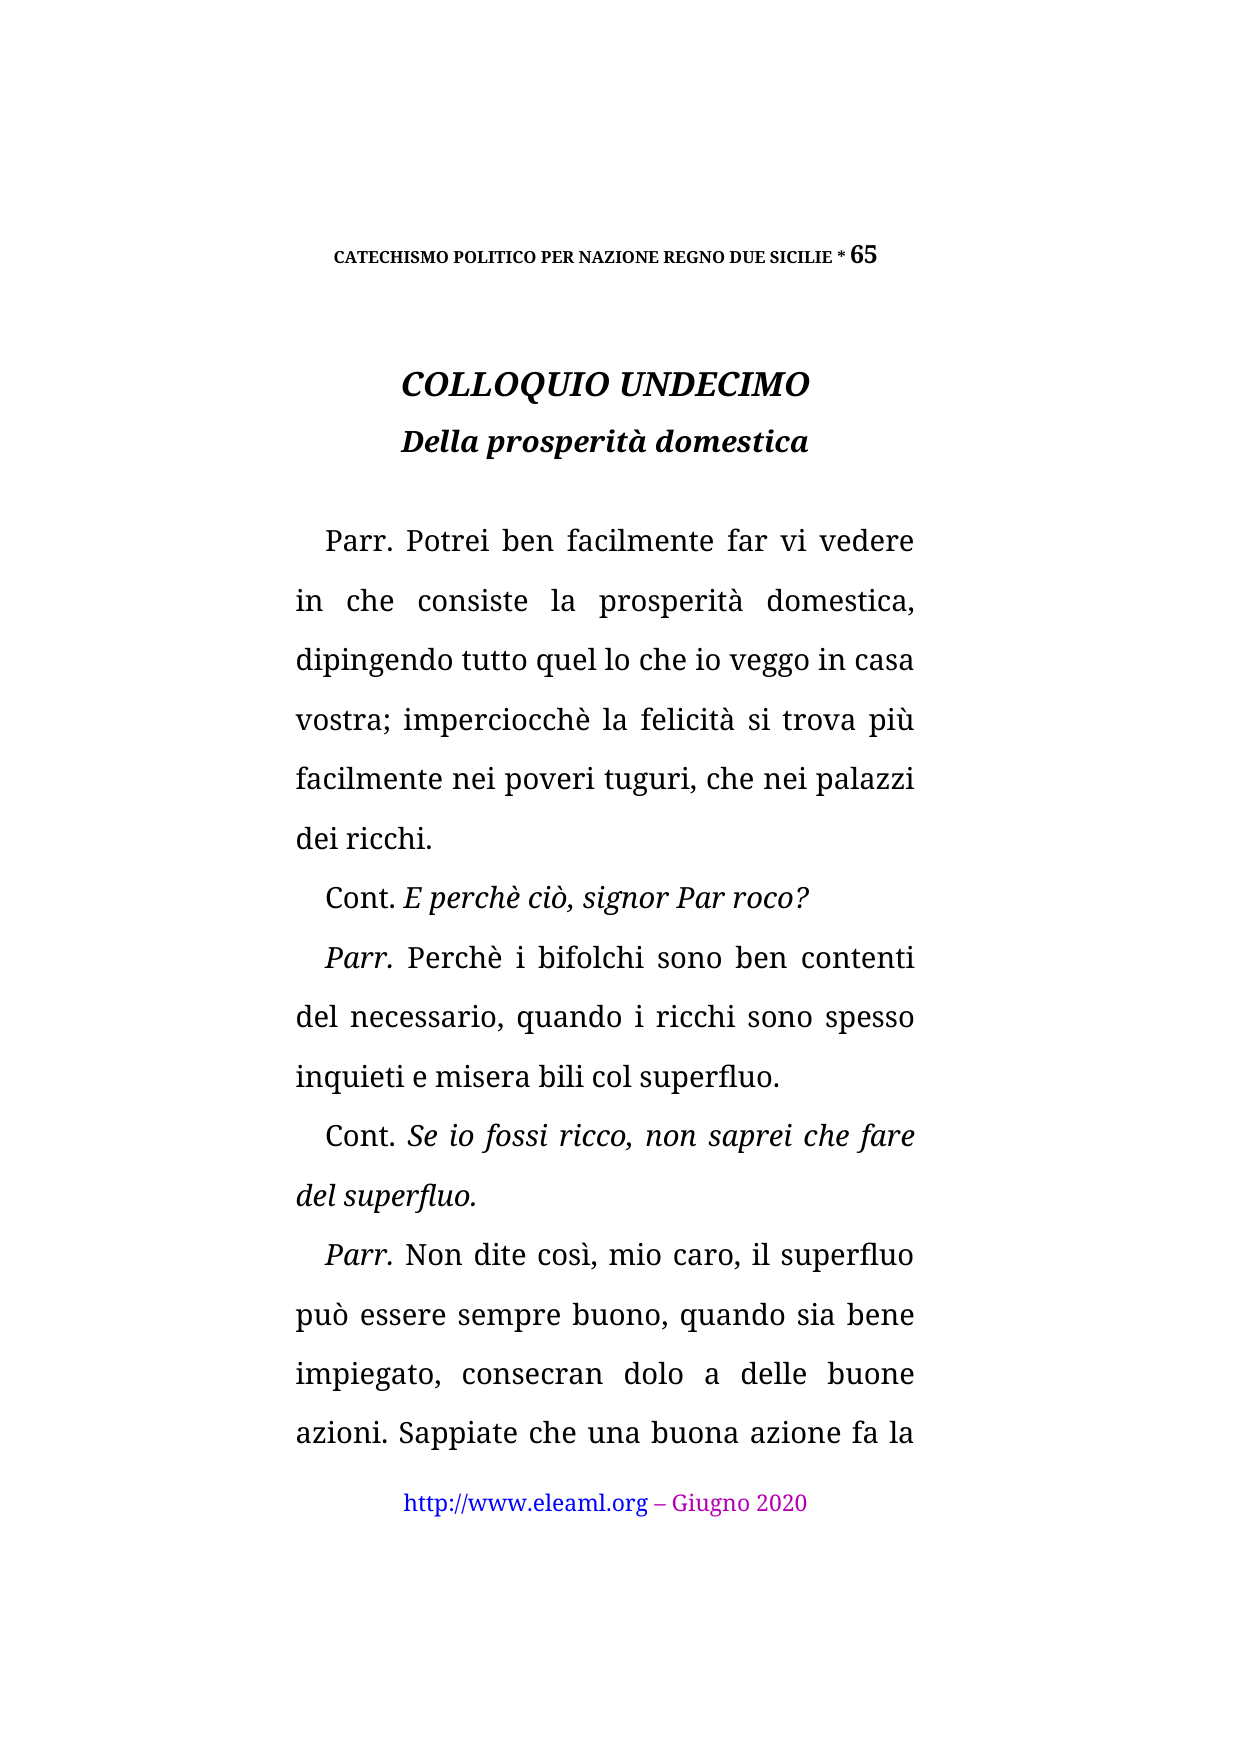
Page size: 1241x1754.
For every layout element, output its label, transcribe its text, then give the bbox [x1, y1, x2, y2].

text Cont. E perchè ciò, signor Par roco? [295, 877, 915, 917]
text Parr. Potrei ben facilmente far vi vedere in che consiste la prosperità domestica, dipingendo tutto quel lo che io veggo in casa vostra; imperciocchè la felicità si trova più facilmente nei poveri tuguri, che nei palazzi dei ricchi. [295, 521, 915, 858]
subtitle COLLOQUIO UNDECIMO [295, 361, 915, 407]
text Cont. Se io fossi ricco, non saprei che fare del superfluo. [295, 1115, 915, 1214]
text Parr. Non dite così, mio caro, il superfluo può essere sempre buono, quando sia bene impiegato, consecran dolo a delle buone azioni. Sappiate che una buona azione fa la [295, 1234, 915, 1452]
text Parr. Perchè i bifolchi sono ben contenti del necessario, quando i ricchi sono spesso inquieti e misera bili col superfluo. [295, 937, 915, 1096]
subtitle Della prosperità domestica [295, 421, 915, 461]
